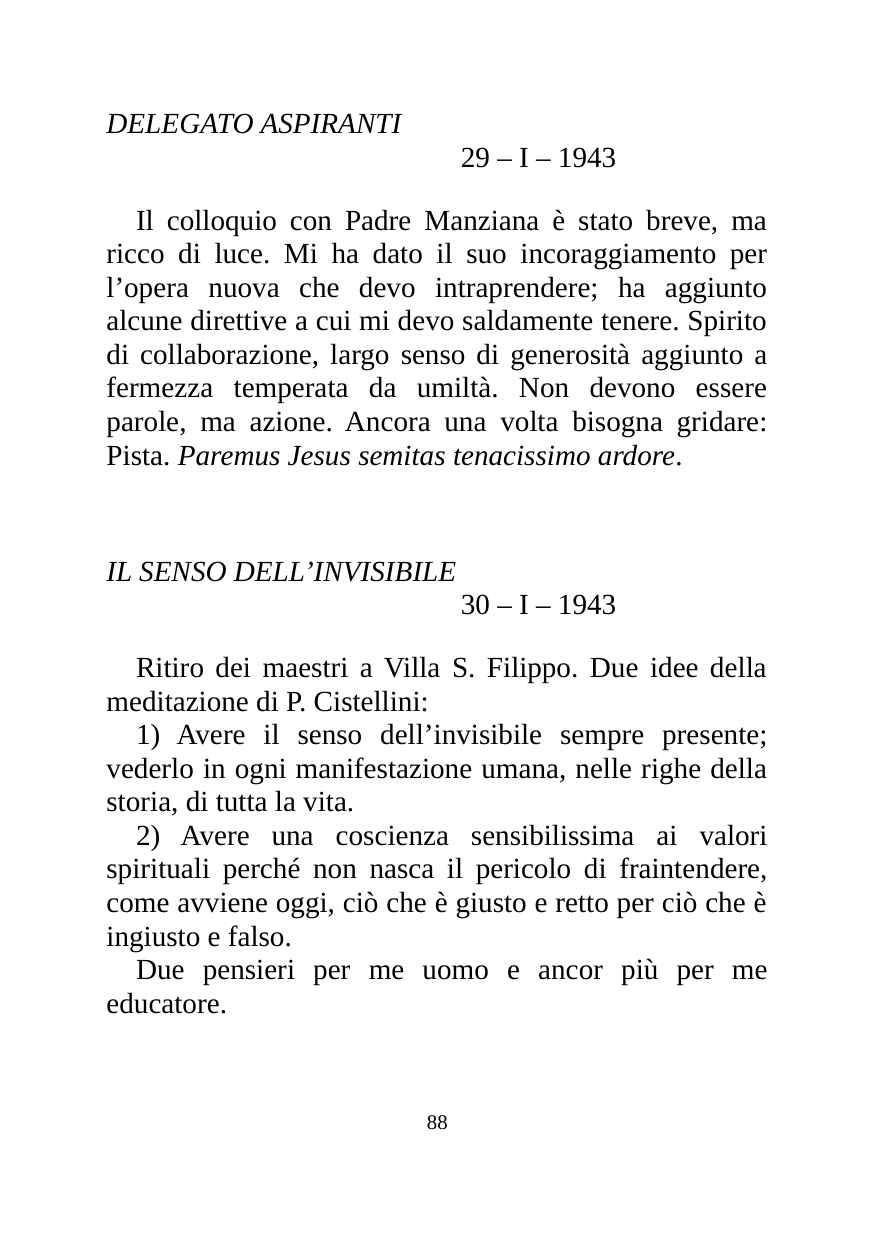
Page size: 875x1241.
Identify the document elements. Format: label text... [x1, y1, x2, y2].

subtitle IL SENSO DELL’INVISIBILE 30 – I – 1943 [106, 554, 768, 621]
text Ritiro dei maestri a Villa S. Filippo. Due idee della meditazione di P. Cistellini: [106, 650, 768, 717]
text 1) Avere il senso dell’invisibile sempre presente; vederlo in ogni manifestazione umana, nelle righe della storia, di tutta la vita. [106, 717, 768, 818]
subtitle DELEGATO ASPIRANTI 29 – I – 1943 [106, 106, 768, 173]
text Il colloquio con Padre Manziana è stato breve, ma ricco di luce. Mi ha dato il suo incoraggiamento per l’opera nuova che devo intraprendere; ha aggiunto alcune direttive a cui mi devo saldamente tenere. Spirito di collaborazione, largo senso di generosità aggiunto a fermezza temperata da umiltà. Non devono essere parole, ma azione. Ancora una volta bisogna gridare: Pista. Paremus Jesus semitas tenacissimo ardore. [106, 203, 768, 471]
text 2) Avere una coscienza sensibilissima ai valori spirituali perché non nasca il pericolo di fraintendere, come avviene oggi, ciò che è giusto e retto per ciò che è ingiusto e falso. [106, 818, 768, 952]
text Due pensieri per me uomo e ancor più per me educatore. [106, 952, 768, 1019]
